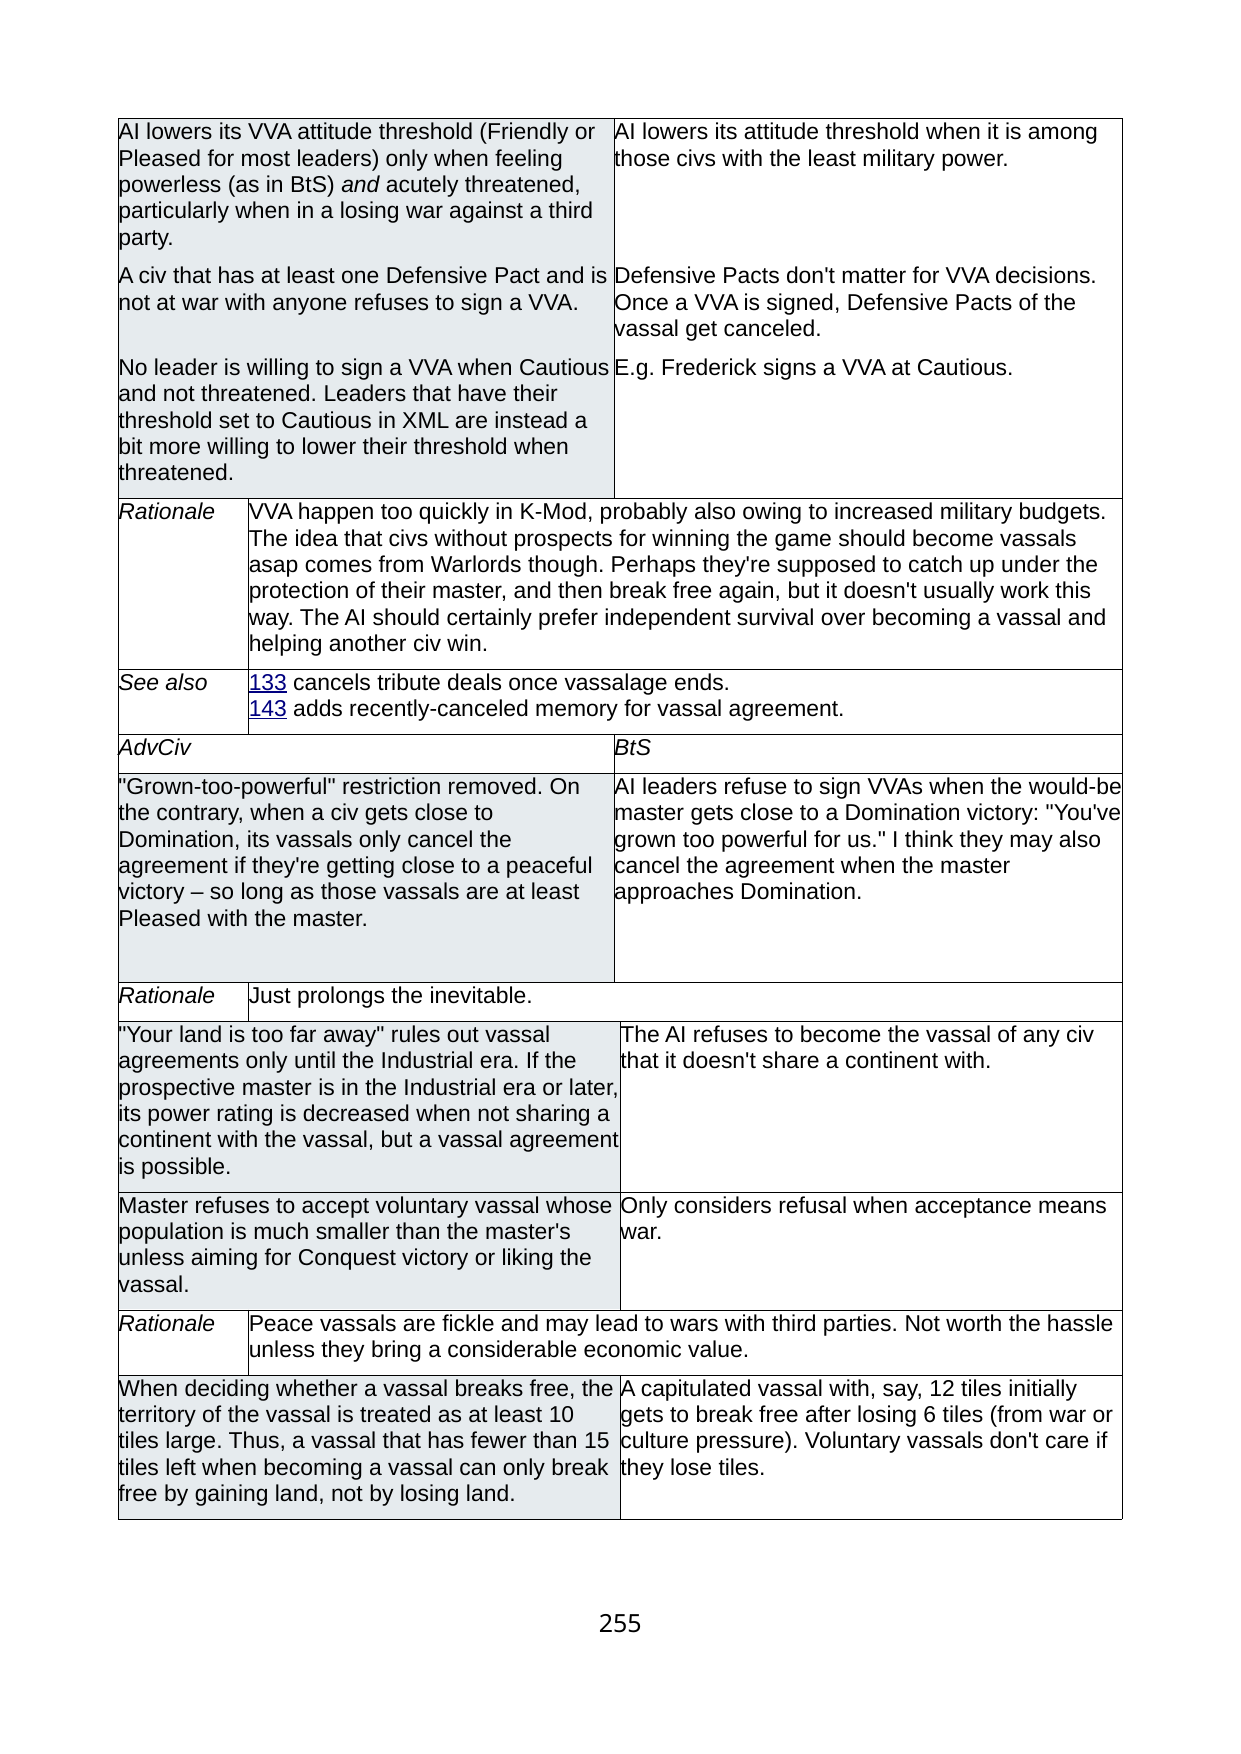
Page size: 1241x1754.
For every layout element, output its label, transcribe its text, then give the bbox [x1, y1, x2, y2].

table_cell "Grown-too-powerful" restriction removed. On the contrary, when a civ gets close to Domination, its vassals only cancel the agreement if they're getting close to a peaceful victory – so long as those vassals are at least Pleased with the master. [119, 774, 614, 982]
table_cell Master refuses to accept voluntary vassal whose population is much smaller than the master's unless aiming for Conquest victory or liking the vassal. [119, 1193, 620, 1309]
table_cell AdvCiv [119, 735, 614, 773]
table_cell A capitulated vassal with, say, 12 tiles initially gets to break free after losing 6 tiles (from war or culture pressure). Voluntary vassals don't care if they lose tiles. [621, 1376, 1122, 1519]
table_cell Just prolongs the inevitable. [249, 983, 1122, 1021]
table_cell Only considers refusal when acceptance means war. [621, 1193, 1122, 1309]
table_cell "Your land is too far away" rules out vassal agreements only until the Industrial era. If the prospective master is in the Industrial era or later, its power rating is decreased when not sharing a continent with the vassal, but a vassal agreement is possible. [119, 1022, 620, 1192]
table_cell BtS [615, 735, 1122, 773]
table_cell Peace vassals are fickle and may lead to wars with third parties. Not worth the hassle unless they bring a considerable economic value. [249, 1311, 1122, 1375]
table_cell Rationale [119, 499, 248, 669]
table_cell AI lowers its VVA attitude threshold (Friendly or Pleased for most leaders) only when feeling powerless (as in BtS) and acutely threatened, particularly when in a losing war against a third party. A civ that has at least one Defensive Pact and is not at war with anyone refuses to sign a VVA. No leader is willing to sign a VVA when Cautious and not threatened. Leaders that have their threshold set to Cautious in XML are instead a bit more willing to lower their threshold when threatened. [119, 119, 614, 498]
table_cell AI lowers its attitude threshold when it is among those civs with the least military power. Defensive Pacts don't matter for VVA decisions. Once a VVA is signed, Defensive Pacts of the vassal get canceled. E.g. Frederick signs a VVA at Cautious. [615, 119, 1122, 498]
table_cell AI leaders refuse to sign VVAs when the would-be master gets close to a Domination victory: "You've grown too powerful for us." I think they may also cancel the agreement when the master approaches Domination. [615, 774, 1122, 982]
table_cell When deciding whether a vassal breaks free, the territory of the vassal is treated as at least 10 tiles large. Thus, a vassal that has fewer than 15 tiles left when becoming a vassal can only break free by gaining land, not by losing land. [119, 1376, 620, 1519]
table_cell VVA happen too quickly in K-Mod, probably also owing to increased military budgets. The idea that civs without prospects for winning the game should become vassals asap comes from Warlords though. Perhaps they're supposed to catch up under the protection of their master, and then break free again, but it doesn't usually work this way. The AI should certainly prefer independent survival over becoming a vassal and helping another civ win. [249, 499, 1122, 669]
table_cell Rationale [119, 983, 248, 1021]
table_cell See also [119, 670, 248, 734]
table_cell Rationale [119, 1311, 248, 1375]
table_cell 133 cancels tribute deals once vassalage ends. 143 adds recently-canceled memory for vassal agreement. [249, 670, 1122, 734]
table_cell The AI refuses to become the vassal of any civ that it doesn't share a continent with. [621, 1022, 1122, 1192]
